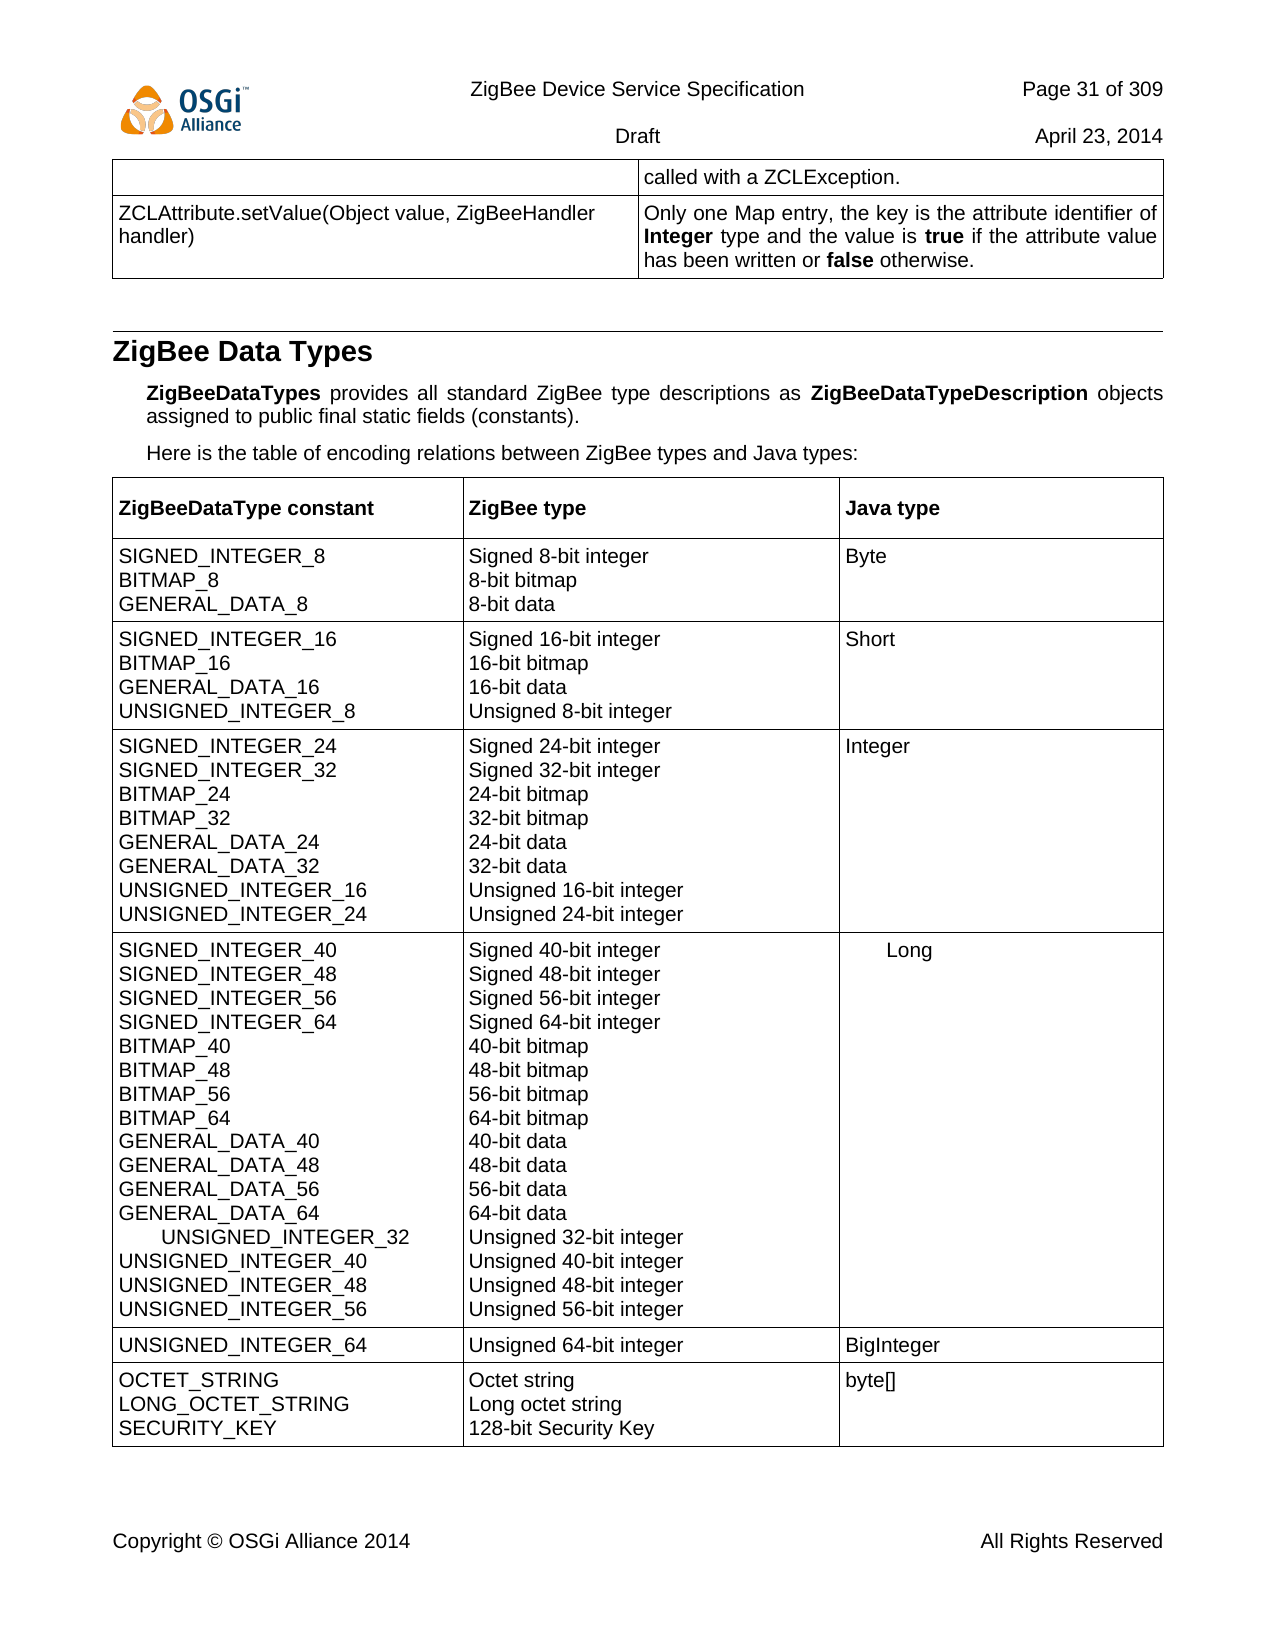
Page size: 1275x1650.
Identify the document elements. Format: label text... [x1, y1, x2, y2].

text ZigBeeDataTypes provides all standard ZigBee type descriptions as ZigBeeDataTypeDescription objects assigned to public final static fields (constants). [146, 380, 1163, 428]
table_cell SIGNED_INTEGER_16 BITMAP_16 GENERAL_DATA_16 UNSIGNED_INTEGER_8 [113, 622, 463, 728]
table_cell BigInteger [840, 1328, 1163, 1362]
table_cell Signed 24-bit integer Signed 32-bit integer 24-bit bitmap 32-bit bitmap 24-bit data 32-bit data Unsigned 16-bit integer Unsigned 24-bit integer [464, 730, 839, 932]
table_cell Signed 8-bit integer 8-bit bitmap 8-bit data [464, 539, 839, 621]
table_header ZigBee type [464, 478, 839, 538]
table_cell ZCLAttribute.setValue(Object value, ZigBeeHandler handler) [113, 196, 638, 278]
table_header ZigBeeDataType constant [113, 478, 463, 538]
table_cell Signed 16-bit integer 16-bit bitmap 16-bit data Unsigned 8-bit integer [464, 622, 839, 728]
table_cell Signed 40-bit integer Signed 48-bit integer Signed 56-bit integer Signed 64-bit integer 40-bit bitmap 48-bit bitmap 56-bit bitmap 64-bit bitmap 40-bit data 48-bit data 56-bit data 64-bit data Unsigned 32-bit integer Unsigned 40-bit integer Unsigned 48-bit integer Unsigned 56-bit integer [464, 933, 839, 1327]
subtitle ZigBee Data Types [112, 332, 1163, 368]
table_cell SIGNED_INTEGER_24 SIGNED_INTEGER_32 BITMAP_24 BITMAP_32 GENERAL_DATA_24 GENERAL_DATA_32 UNSIGNED_INTEGER_16 UNSIGNED_INTEGER_24 [113, 730, 463, 932]
table_header Java type [840, 478, 1163, 538]
table_cell Long [840, 933, 1163, 1327]
table_cell byte[] [840, 1363, 1163, 1446]
table_cell Unsigned 64-bit integer [464, 1328, 839, 1362]
table_cell Integer [840, 730, 1163, 932]
table_cell called with a ZCLException. [639, 160, 1163, 194]
text Here is the table of encoding relations between ZigBee types and Java types: [146, 441, 1163, 465]
table_cell SIGNED_INTEGER_8 BITMAP_8 GENERAL_DATA_8 [113, 539, 463, 621]
table_cell Short [840, 622, 1163, 728]
table_cell Octet string Long octet string 128-bit Security Key [464, 1363, 839, 1446]
table_cell Byte [840, 539, 1163, 621]
table_cell OCTET_STRING LONG_OCTET_STRING SECURITY_KEY [113, 1363, 463, 1446]
table_cell [113, 160, 638, 194]
table_cell Only one Map entry, the key is the attribute identifier of Integer type and the value is true if the attribute value has been written or false otherwise. [639, 196, 1163, 278]
table_cell SIGNED_INTEGER_40 SIGNED_INTEGER_48 SIGNED_INTEGER_56 SIGNED_INTEGER_64 BITMAP_40 BITMAP_48 BITMAP_56 BITMAP_64 GENERAL_DATA_40 GENERAL_DATA_48 GENERAL_DATA_56 GENERAL_DATA_64 UNSIGNED_INTEGER_32 UNSIGNED_INTEGER_40 UNSIGNED_INTEGER_48 UNSIGNED_INTEGER_56 [113, 933, 463, 1327]
table_cell UNSIGNED_INTEGER_64 [113, 1328, 463, 1362]
picture [113, 78, 257, 142]
